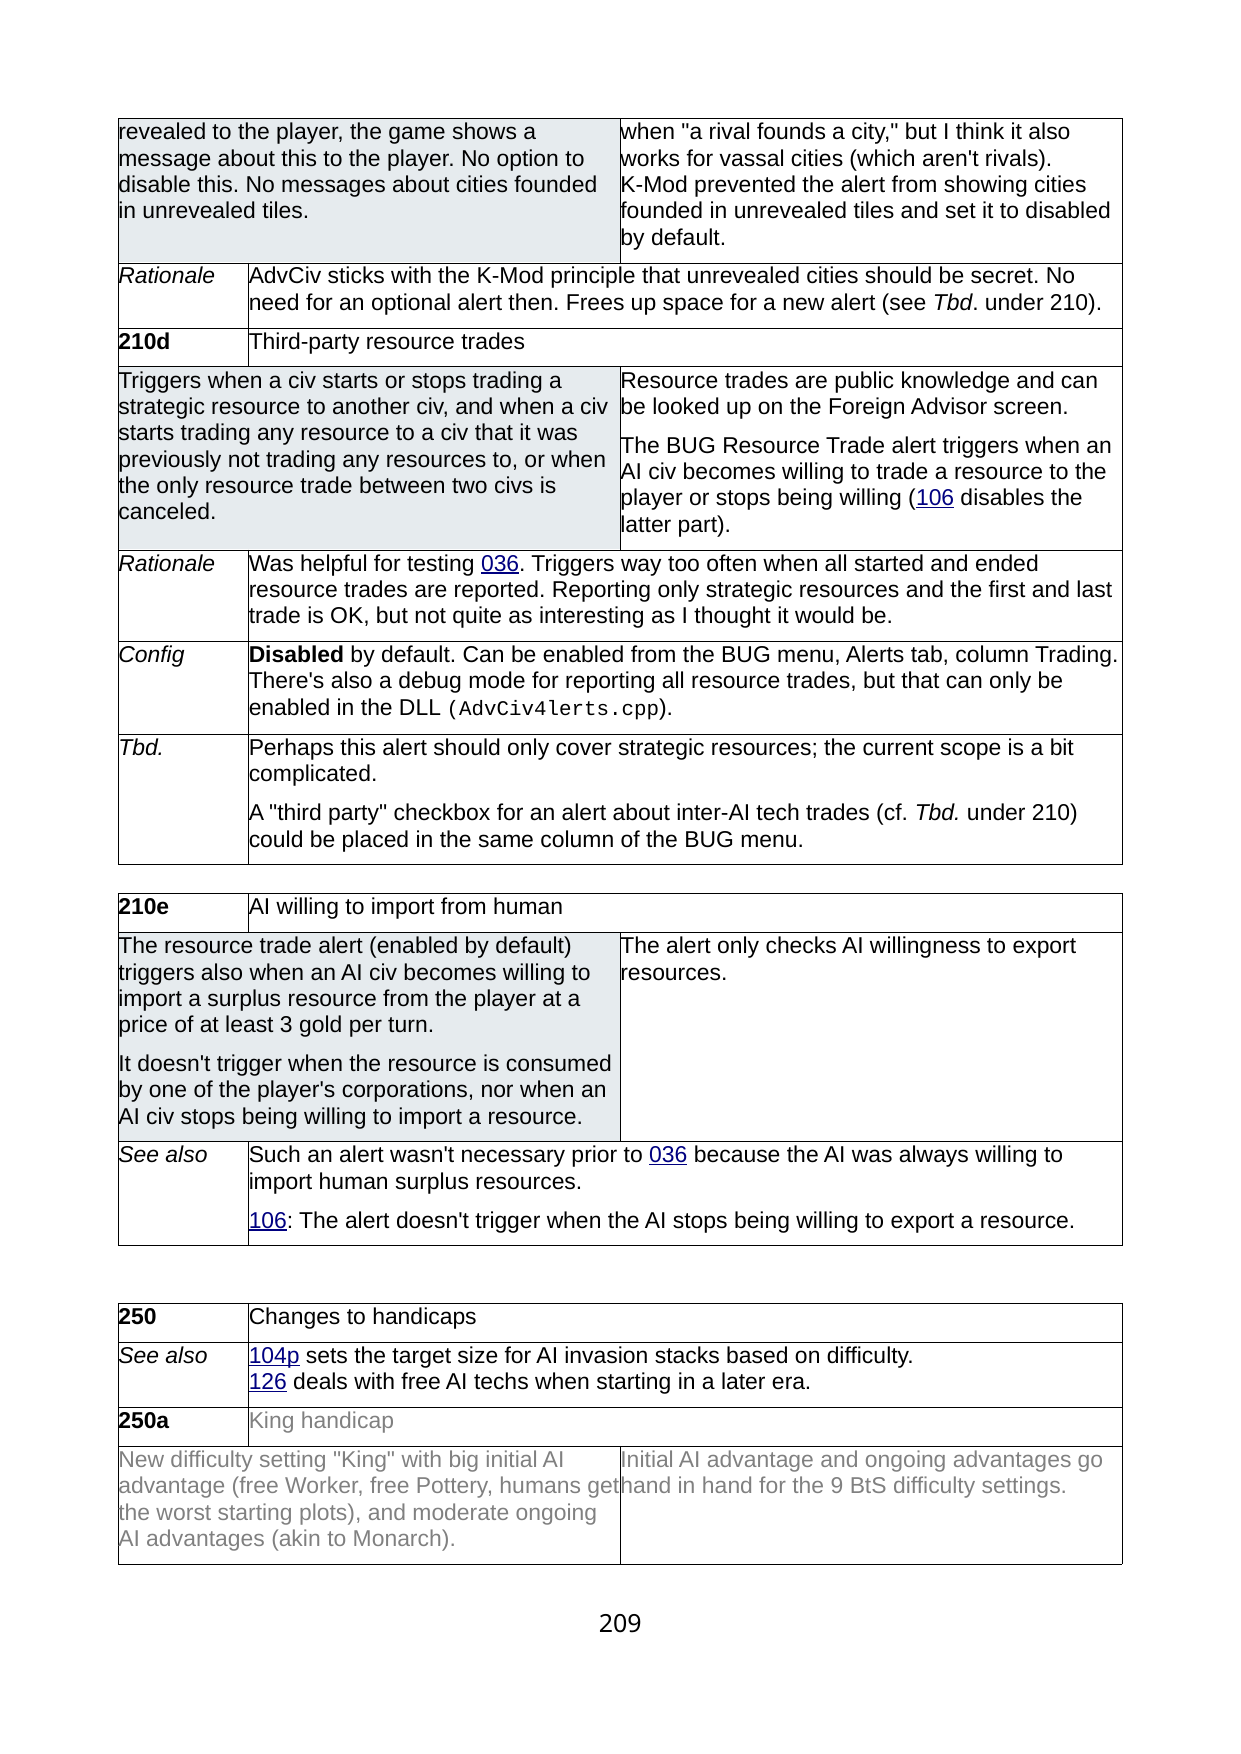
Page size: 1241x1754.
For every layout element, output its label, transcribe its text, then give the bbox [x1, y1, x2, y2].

table_cell King handicap [249, 1408, 1122, 1446]
table_cell AdvCiv sticks with the K-Mod principle that unrevealed cities should be secret. No need for an optional alert then. Frees up space for a new alert (see Tbd. under 210). [249, 264, 1122, 328]
table_header Changes to handicaps [249, 1304, 1122, 1342]
table_header AI willing to import from human [249, 894, 1122, 932]
table_cell Rationale [119, 551, 248, 641]
table_cell Triggers when a civ starts or stops trading a strategic resource to another civ, and when a civ starts trading any resource to a civ that it was previously not trading any resources to, or when the only resource trade between two civs is canceled. [119, 367, 620, 549]
table_cell Rationale [119, 264, 248, 328]
table_cell Was helpful for testing 036. Triggers way too often when all started and ended resource trades are reported. Reporting only strategic resources and the first and last trade is OK, but not quite as interesting as I thought it would be. [249, 551, 1122, 641]
table_cell Third-party resource trades [249, 329, 1122, 366]
table_cell See also [119, 1142, 248, 1245]
table_header 210e [119, 894, 248, 932]
table_cell Tbd. [119, 735, 248, 864]
table_cell Disabled by default. Can be enabled from the BUG menu, Alerts tab, column Trading. There's also a debug mode for reporting all resource trades, but that can only be enabled in the DLL (AdvCiv4lerts.cpp). [249, 642, 1122, 734]
table_cell 210d [119, 329, 248, 366]
table_cell revealed to the player, the game shows a message about this to the player. No option to disable this. No messages about cities founded in unrevealed tiles. [119, 119, 620, 262]
table_cell The resource trade alert (enabled by default) triggers also when an AI civ becomes willing to import a surplus resource from the player at a price of at least 3 gold per turn. It doesn't trigger when the resource is consumed by one of the player's corporations, nor when an AI civ stops being willing to import a resource. [119, 933, 620, 1141]
table_cell 104p sets the target size for AI invasion stacks based on difficulty. 126 deals with free AI techs when starting in a later era. [249, 1343, 1122, 1407]
table_header 250 [119, 1304, 248, 1342]
table_cell Initial AI advantage and ongoing advantages go hand in hand for the 9 BtS difficulty settings. [621, 1447, 1122, 1564]
table_cell Perhaps this alert should only cover strategic resources; the current scope is a bit complicated. A "third party" checkbox for an alert about inter-AI tech trades (cf. Tbd. under 210) could be placed in the same column of the BUG menu. [249, 735, 1122, 864]
table_cell New difficulty setting "King" with big initial AI advantage (free Worker, free Pottery, humans get the worst starting plots), and moderate ongoing AI advantages (akin to Monarch). [119, 1447, 620, 1564]
table_cell Resource trades are public knowledge and can be looked up on the Foreign Advisor screen. The BUG Resource Trade alert triggers when an AI civ becomes willing to trade a resource to the player or stops being willing (106 disables the latter part). [621, 367, 1122, 549]
table_cell The alert only checks AI willingness to export resources. [621, 933, 1122, 1141]
table_cell Such an alert wasn't necessary prior to 036 because the AI was always willing to import human surplus resources. 106: The alert doesn't trigger when the AI stops being willing to export a resource. [249, 1142, 1122, 1245]
table_cell 250a [119, 1408, 248, 1446]
table_cell Config [119, 642, 248, 734]
table_cell See also [119, 1343, 248, 1407]
table_cell when "a rival founds a city," but I think it also works for vassal cities (which aren't rivals). K-Mod prevented the alert from showing cities founded in unrevealed tiles and set it to disabled by default. [621, 119, 1122, 262]
